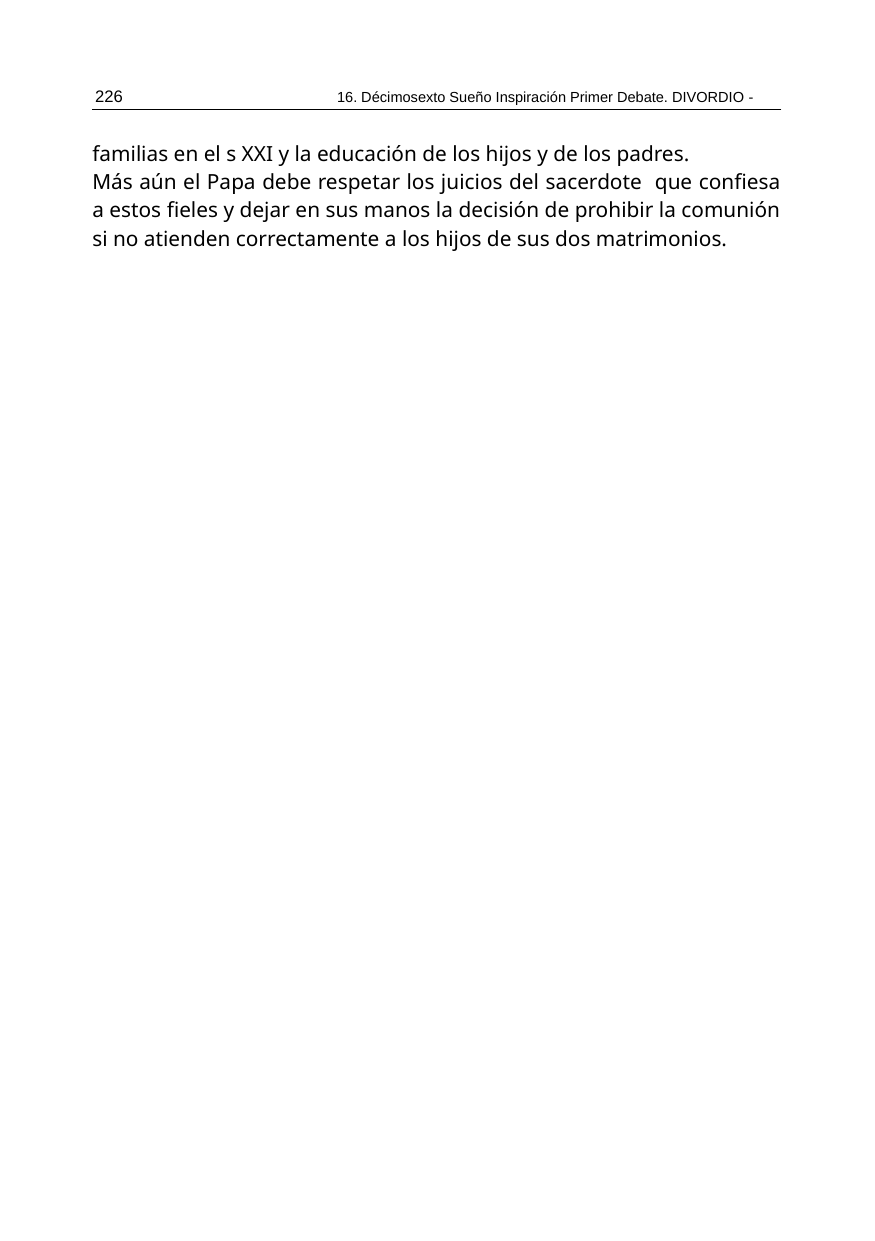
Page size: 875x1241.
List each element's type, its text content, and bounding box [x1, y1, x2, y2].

text Más aún el Papa debe respetar los juicios del sacerdote que confiesa a estos fieles y dejar en sus manos la decisión de prohibir la comunión si no atienden correctamente a los hijos de sus dos matrimonios. [92, 167, 781, 252]
text familias en el s XXI y la educación de los hijos y de los padres. [92, 139, 781, 167]
